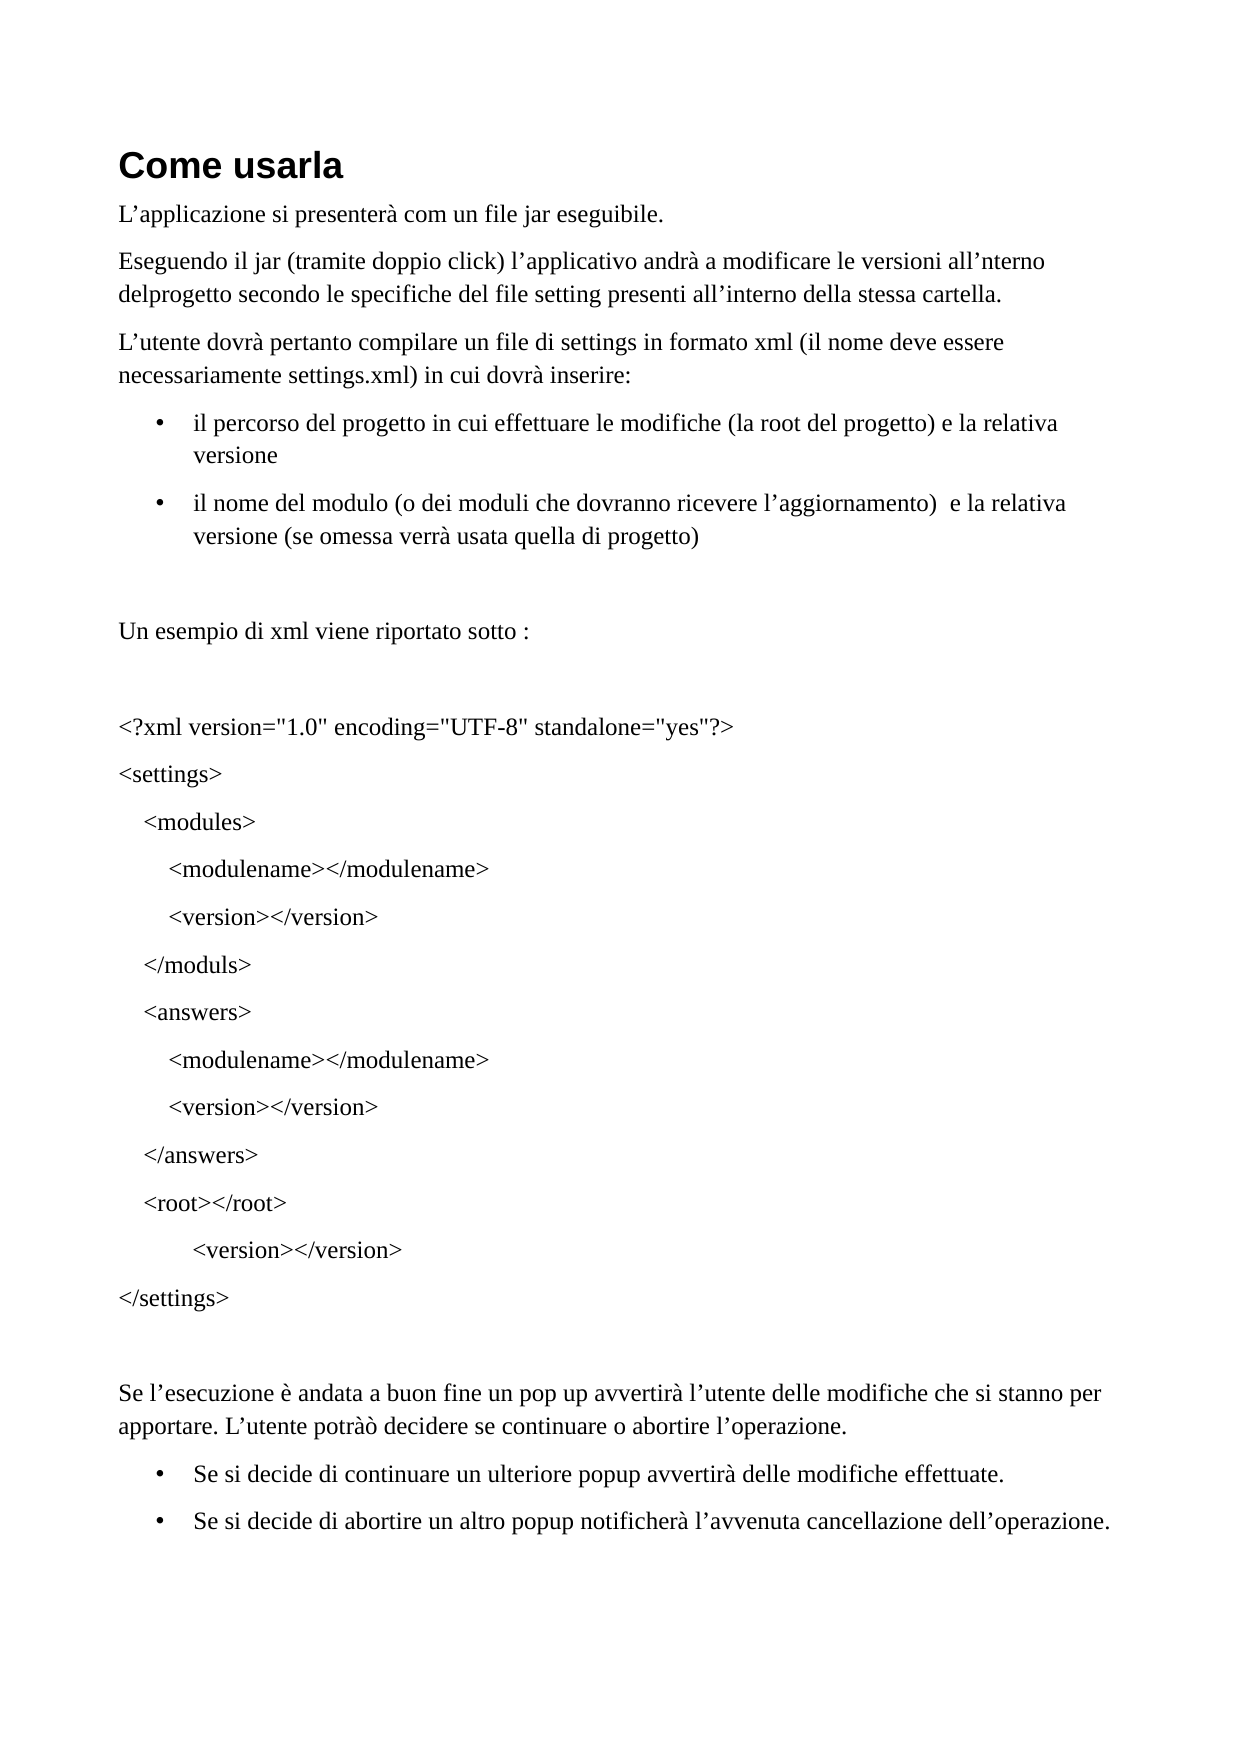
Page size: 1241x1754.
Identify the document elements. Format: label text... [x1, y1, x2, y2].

text <version></version> [118, 1092, 1122, 1121]
list il percorso del progetto in cui effettuare le modifiche (la root del progetto) e la relativa versione [156, 408, 1122, 469]
text <modules> [118, 807, 1122, 836]
text <answers> [118, 997, 1122, 1026]
text <version></version> [118, 1235, 1122, 1264]
subtitle Come usarla [118, 143, 1122, 186]
text <root></root> [118, 1188, 1122, 1216]
list Se si decide di abortire un altro popup notificherà l’avvenuta cancellazione dell’operazione. [156, 1506, 1122, 1535]
text L’applicazione si presenterà com un file jar eseguibile. [118, 199, 1122, 227]
text Eseguendo il jar (tramite doppio click) l’applicativo andrà a modificare le versioni all’nterno delprogetto secondo le specifiche del file setting presenti all’interno della stessa cartella. [118, 246, 1122, 308]
text </settings> [118, 1283, 1122, 1312]
text </answers> [118, 1140, 1122, 1169]
text <settings> [118, 759, 1122, 788]
text <version></version> [118, 902, 1122, 931]
list il nome del modulo (o dei moduli che dovranno ricevere l’aggiornamento) e la relativa versione (se omessa verrà usata quella di progetto) [156, 488, 1122, 550]
text Un esempio di xml viene riportato sotto : [118, 616, 1122, 645]
text Se l’esecuzione è andata a buon fine un pop up avvertirà l’utente delle modifiche che si stanno per apportare. L’utente potràò decidere se continuare o abortire l’operazione. [118, 1378, 1122, 1440]
list Se si decide di continuare un ulteriore popup avvertirà delle modifiche effettuate. [156, 1459, 1122, 1487]
text </moduls> [118, 950, 1122, 978]
text <modulename></modulename> [118, 1045, 1122, 1074]
text <?xml version="1.0" encoding="UTF-8" standalone="yes"?> [118, 712, 1122, 740]
text L’utente dovrà pertanto compilare un file di settings in formato xml (il nome deve essere necessariamente settings.xml) in cui dovrà inserire: [118, 327, 1122, 389]
text <modulename></modulename> [118, 854, 1122, 883]
